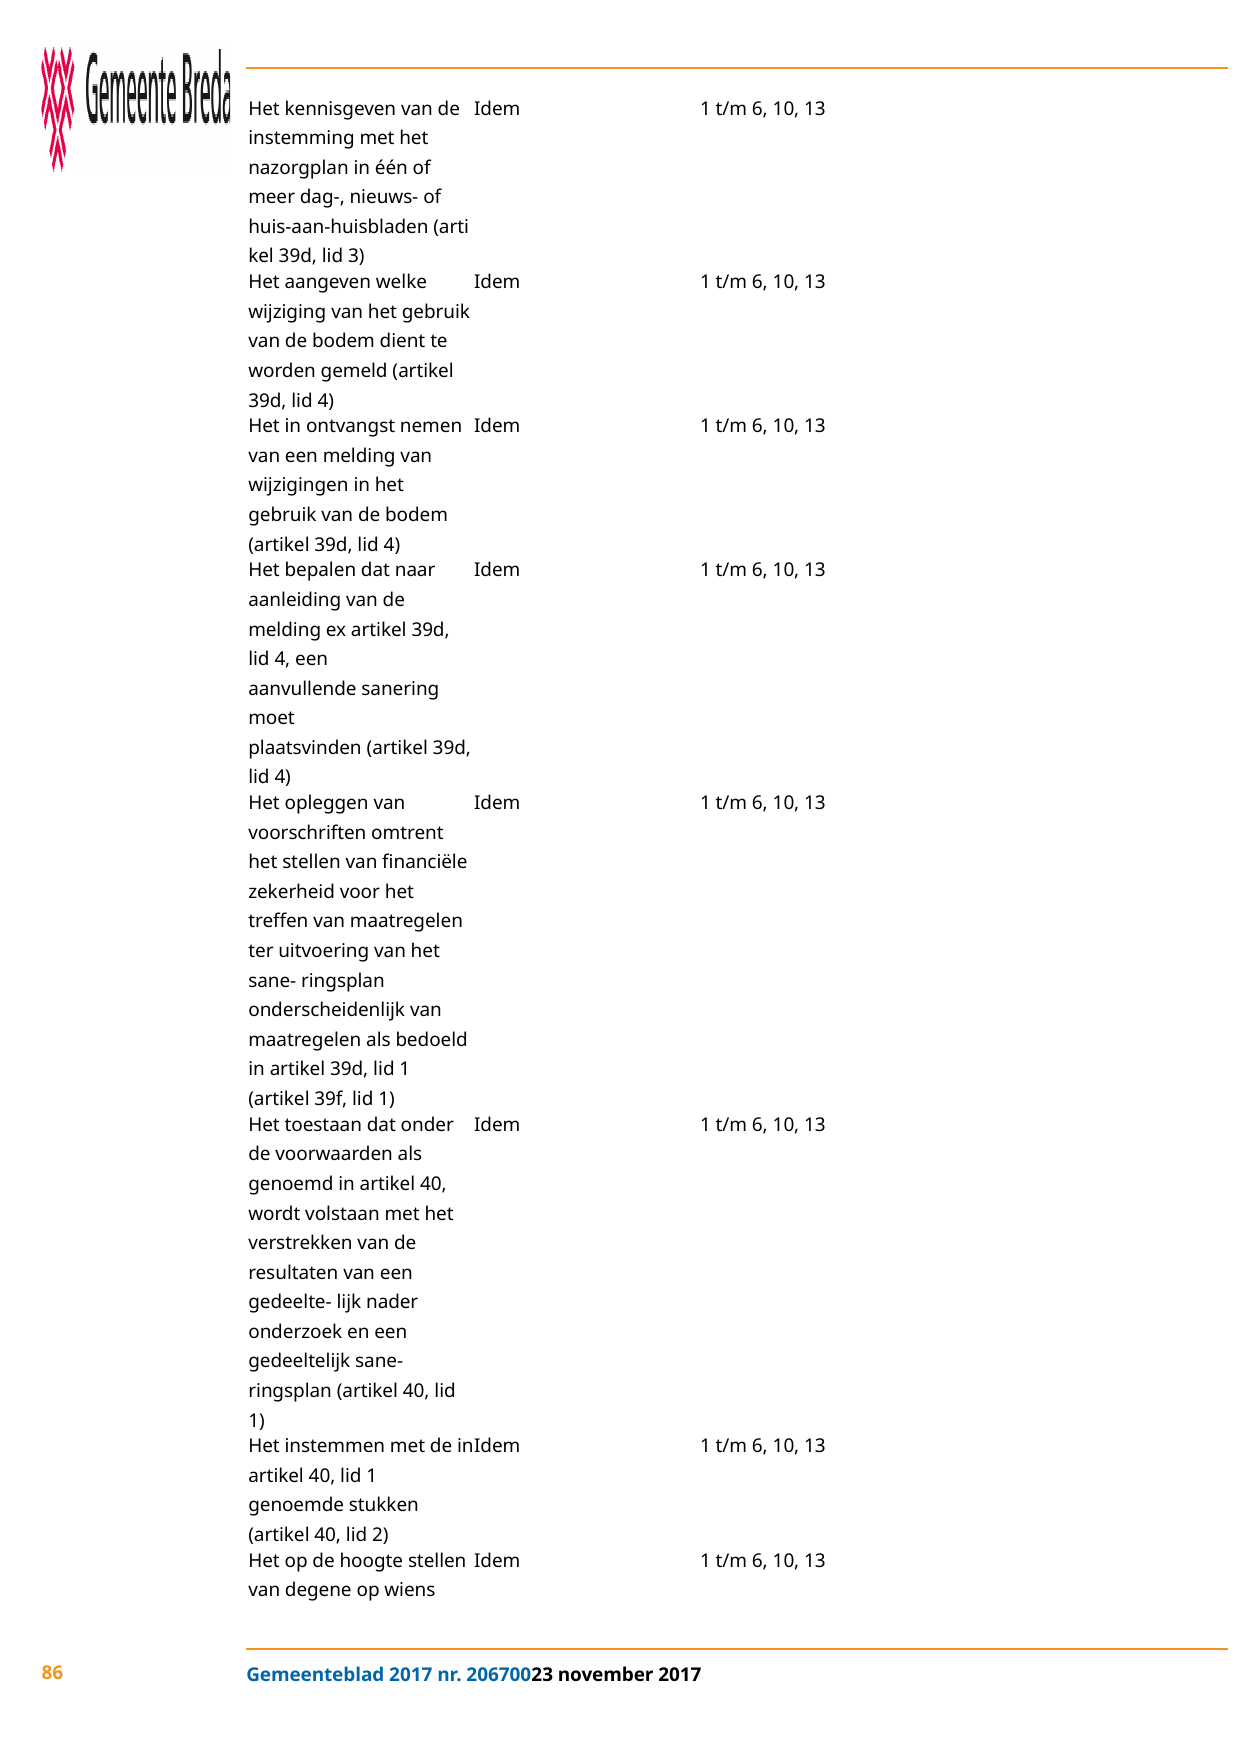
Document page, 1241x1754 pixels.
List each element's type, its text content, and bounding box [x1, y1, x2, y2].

table_cell Idem [474, 557, 700, 789]
table_cell 1 t/m 6, 10, 13 [700, 789, 926, 1111]
table_cell [926, 557, 1152, 789]
table_cell [926, 269, 1152, 412]
table_cell 1 t/m 6, 10, 13 [700, 1547, 926, 1602]
table_cell [926, 789, 1152, 1111]
table_cell 1 t/m 6, 10, 13 [700, 1111, 926, 1432]
table_cell [926, 1111, 1152, 1432]
table_cell [926, 1547, 1152, 1602]
table_cell 1 t/m 6, 10, 13 [700, 95, 926, 268]
table_cell Idem [474, 1547, 700, 1602]
table_cell [926, 95, 1152, 268]
table_cell Idem [474, 789, 700, 1111]
table_cell 1 t/m 6, 10, 13 [700, 557, 926, 789]
picture [41, 47, 231, 172]
table_cell Idem [474, 413, 700, 557]
table_cell Het kennisgeven van de instemming met het nazorgplan in één of meer dag-, nieuws- of huis-aan-huisbladen (artikel 39d, lid 3) [248, 95, 474, 268]
table_cell Idem [474, 95, 700, 268]
table_cell Idem [474, 1433, 700, 1547]
table_cell Het op de hoogte stellen van degene op wiens [248, 1547, 474, 1602]
table_cell 1 t/m 6, 10, 13 [700, 269, 926, 412]
table_cell 1 t/m 6, 10, 13 [700, 413, 926, 557]
table_cell Het opleggen van voorschriften omtrent het stellen van financiële zekerheid voor het treffen van maatregelen ter uitvoering van het sane- ringsplan onderscheidenlijk van maatregelen als bedoeld in artikel 39d, lid 1 (artikel 39f, lid 1) [248, 789, 474, 1111]
table_cell Het instemmen met de in artikel 40, lid 1 genoemde stukken (artikel 40, lid 2) [248, 1433, 474, 1547]
table_cell [926, 413, 1152, 557]
table_cell [926, 1433, 1152, 1547]
table_cell Het aangeven welke wijziging van het gebruik van de bodem dient te worden gemeld (artikel 39d, lid 4) [248, 269, 474, 412]
table_cell Het in ontvangst nemen van een melding van wijzigingen in het gebruik van de bodem (artikel 39d, lid 4) [248, 413, 474, 557]
table_cell Het bepalen dat naar aanleiding van de melding ex artikel 39d, lid 4, een aanvullende sanering moet plaatsvinden (artikel 39d, lid 4) [248, 557, 474, 789]
table_cell 1 t/m 6, 10, 13 [700, 1433, 926, 1547]
table_cell Idem [474, 1111, 700, 1432]
table_cell Idem [474, 269, 700, 412]
table_cell Het toestaan dat onder de voorwaarden als genoemd in artikel 40, wordt volstaan met het verstrekken van de resultaten van een gedeelte- lijk nader onderzoek en een gedeeltelijk sane- ringsplan (artikel 40, lid 1) [248, 1111, 474, 1432]
